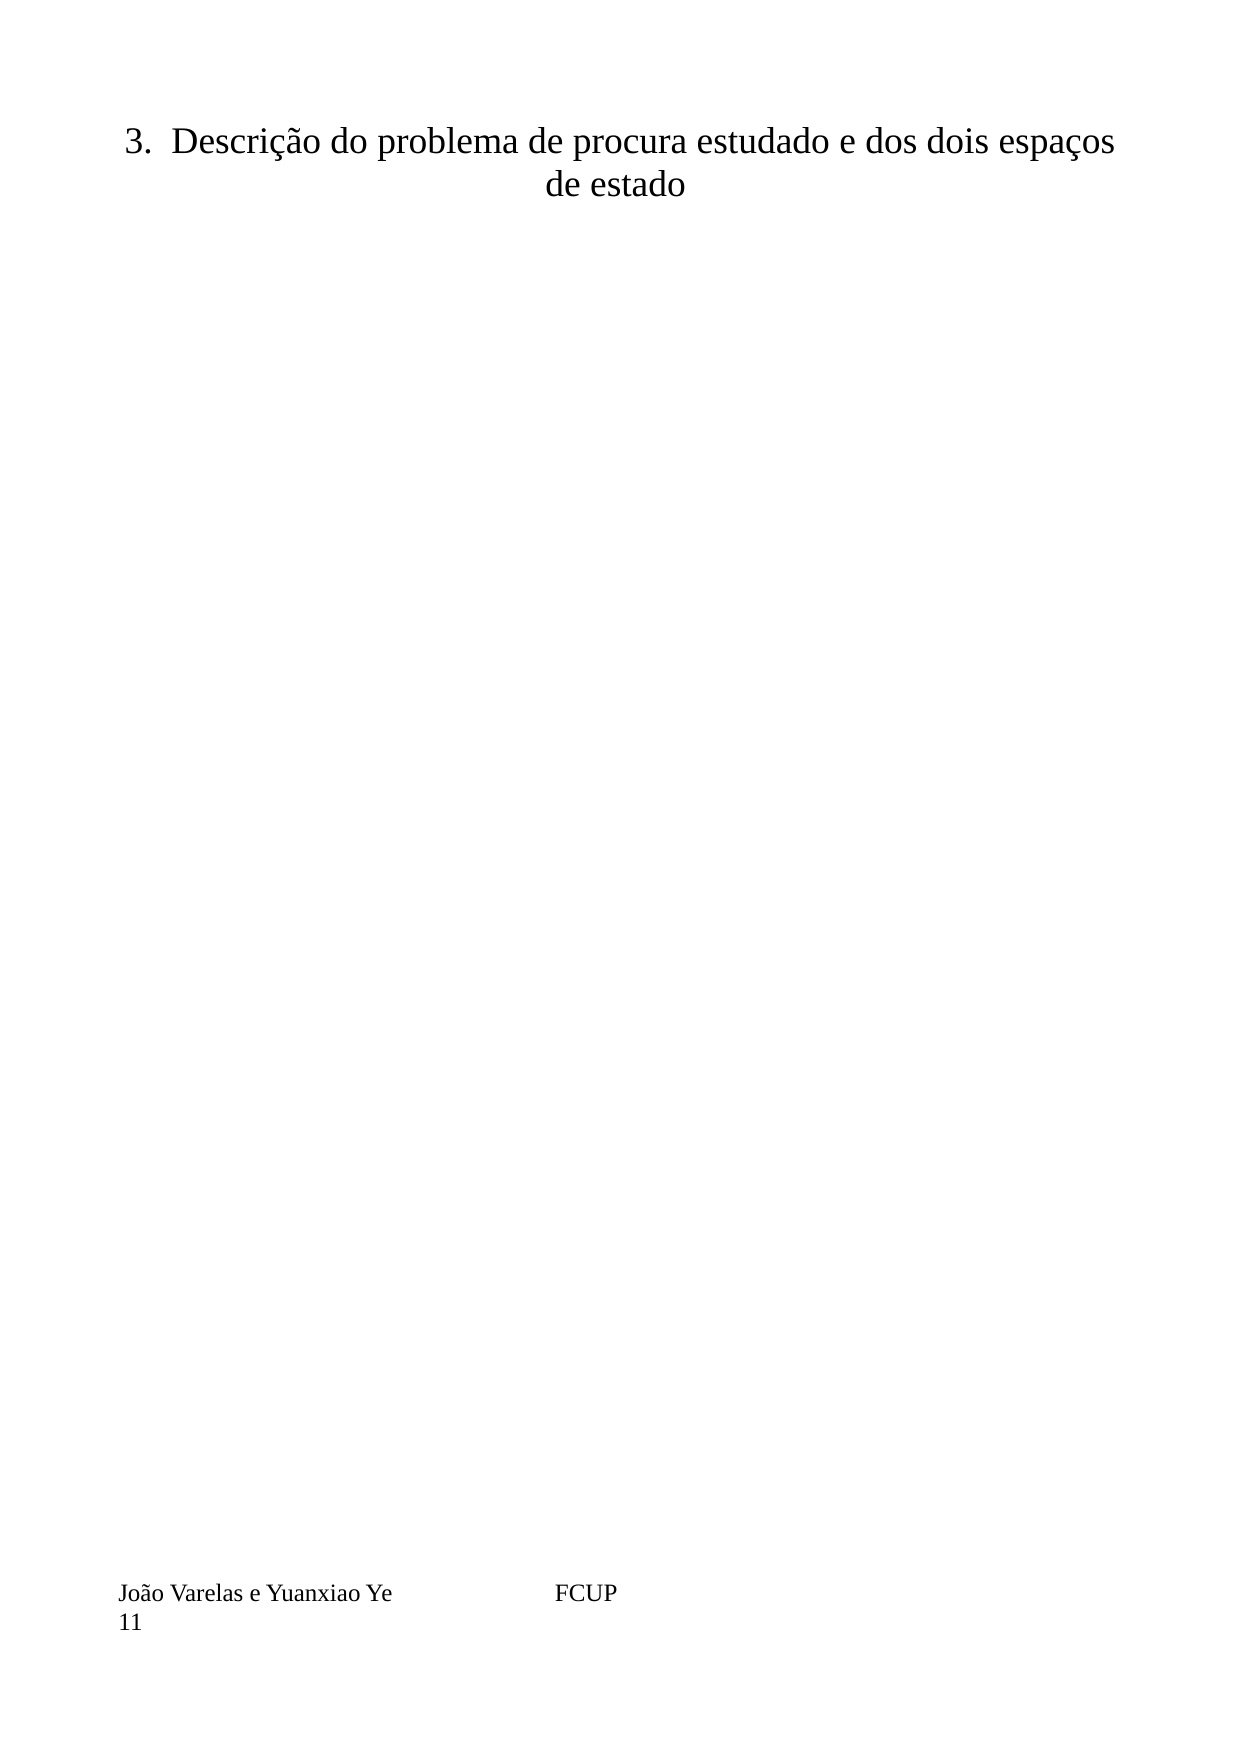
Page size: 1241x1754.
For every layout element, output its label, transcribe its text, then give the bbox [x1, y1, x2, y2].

subtitle 3. Descrição do problema de procura estudado e dos dois espaços de estado [118, 118, 1122, 204]
